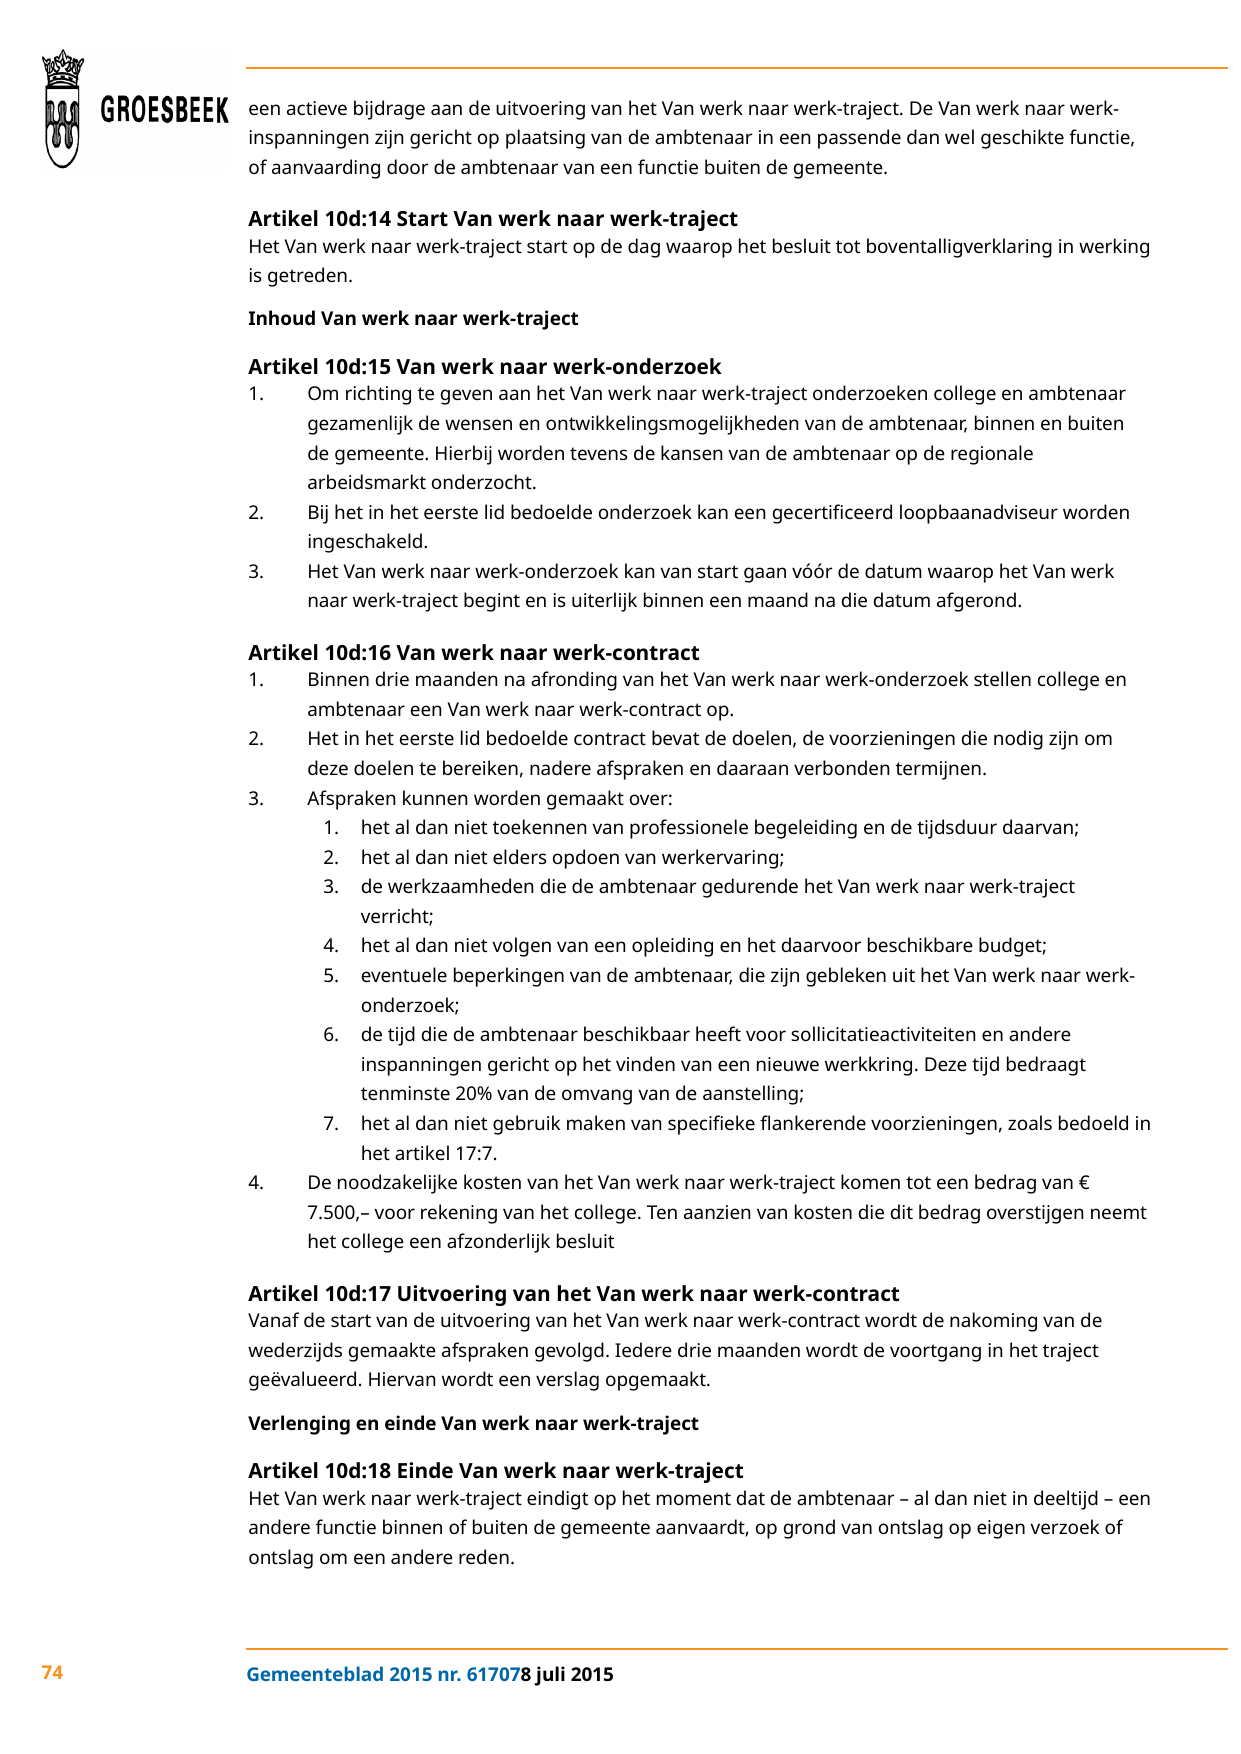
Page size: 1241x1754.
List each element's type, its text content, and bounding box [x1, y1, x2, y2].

text een actieve bijdrage aan de uitvoering van het Van werk naar werk-traject. De Van werk naar werk-inspanningen zijn gericht op plaatsing van de ambtenaar in een passende dan wel geschikte functie, of aanvaarding door de ambtenaar van een functie buiten de gemeente. [248, 95, 1152, 180]
list De noodzakelijke kosten van het Van werk naar werk-traject komen tot een bedrag van € 7.500,– voor rekening van het college. Ten aanzien van kosten die dit bedrag overstijgen neemt het college een afzonderlijk besluit [248, 1169, 1152, 1254]
text Artikel 10d:17 Uitvoering van het Van werk naar werk-contract [248, 1279, 1152, 1307]
list Om richting te geven aan het Van werk naar werk-traject onderzoeken college en ambtenaar gezamenlijk de wensen en ontwikkelingsmogelijkheden van de ambtenaar, binnen en buiten de gemeente. Hierbij worden tevens de kansen van de ambtenaar op de regionale arbeidsmarkt onderzocht. [248, 381, 1152, 495]
list het al dan niet elders opdoen van werkervaring; [323, 844, 1152, 870]
text Vanaf de start van de uitvoering van het Van werk naar werk-contract wordt de nakoming van de wederzijds gemaakte afspraken gevolgd. Iedere drie maanden wordt de voortgang in het traject geëvalueerd. Hiervan wordt een verslag opgemaakt. [248, 1307, 1152, 1392]
list Het Van werk naar werk-onderzoek kan van start gaan vóór de datum waarop het Van werk naar werk-traject begint en is uiterlijk binnen een maand na die datum afgerond. [248, 558, 1152, 613]
list Afspraken kunnen worden gemaakt over: [248, 785, 1152, 811]
list de tijd die de ambtenaar beschikbaar heeft voor sollicitatieactiviteiten en andere inspanningen gericht op het vinden van een nieuwe werkkring. Deze tijd bedraagt tenminste 20% van de omvang van de aanstelling; [323, 1021, 1152, 1106]
text Artikel 10d:18 Einde Van werk naar werk-traject [248, 1456, 1152, 1485]
text Artikel 10d:14 Start Van werk naar werk-traject [248, 204, 1152, 233]
text Inhoud Van werk naar werk-traject [248, 306, 1152, 331]
list eventuele beperkingen van de ambtenaar, die zijn gebleken uit het Van werk naar werk-onderzoek; [323, 962, 1152, 1018]
text Artikel 10d:15 Van werk naar werk-onderzoek [248, 352, 1152, 381]
picture [41, 47, 231, 172]
list Binnen drie maanden na afronding van het Van werk naar werk-onderzoek stellen college en ambtenaar een Van werk naar werk-contract op. [248, 666, 1152, 722]
list het al dan niet volgen van een opleiding en het daarvoor beschikbare budget; [323, 933, 1152, 958]
list Het in het eerste lid bedoelde contract bevat de doelen, de voorzieningen die nodig zijn om deze doelen te bereiken, nadere afspraken en daaraan verbonden termijnen. [248, 726, 1152, 781]
list het al dan niet gebruik maken van specifieke flankerende voorzieningen, zoals bedoeld in het artikel 17:7. [323, 1110, 1152, 1166]
list Bij het in het eerste lid bedoelde onderzoek kan een gecertificeerd loopbaanadviseur worden ingeschakeld. [248, 499, 1152, 554]
text Verlenging en einde Van werk naar werk-traject [248, 1410, 1152, 1435]
text Het Van werk naar werk-traject start op de dag waarop het besluit tot boventalligverklaring in werking is getreden. [248, 233, 1152, 288]
text Het Van werk naar werk-traject eindigt op het moment dat de ambtenaar – al dan niet in deeltijd – een andere functie binnen of buiten de gemeente aanvaardt, op grond van ontslag op eigen verzoek of ontslag om een andere reden. [248, 1485, 1152, 1569]
text Artikel 10d:16 Van werk naar werk-contract [248, 638, 1152, 666]
list de werkzaamheden die de ambtenaar gedurende het Van werk naar werk-traject verricht; [323, 873, 1152, 929]
list het al dan niet toekennen van professionele begeleiding en de tijdsduur daarvan; [323, 814, 1152, 840]
